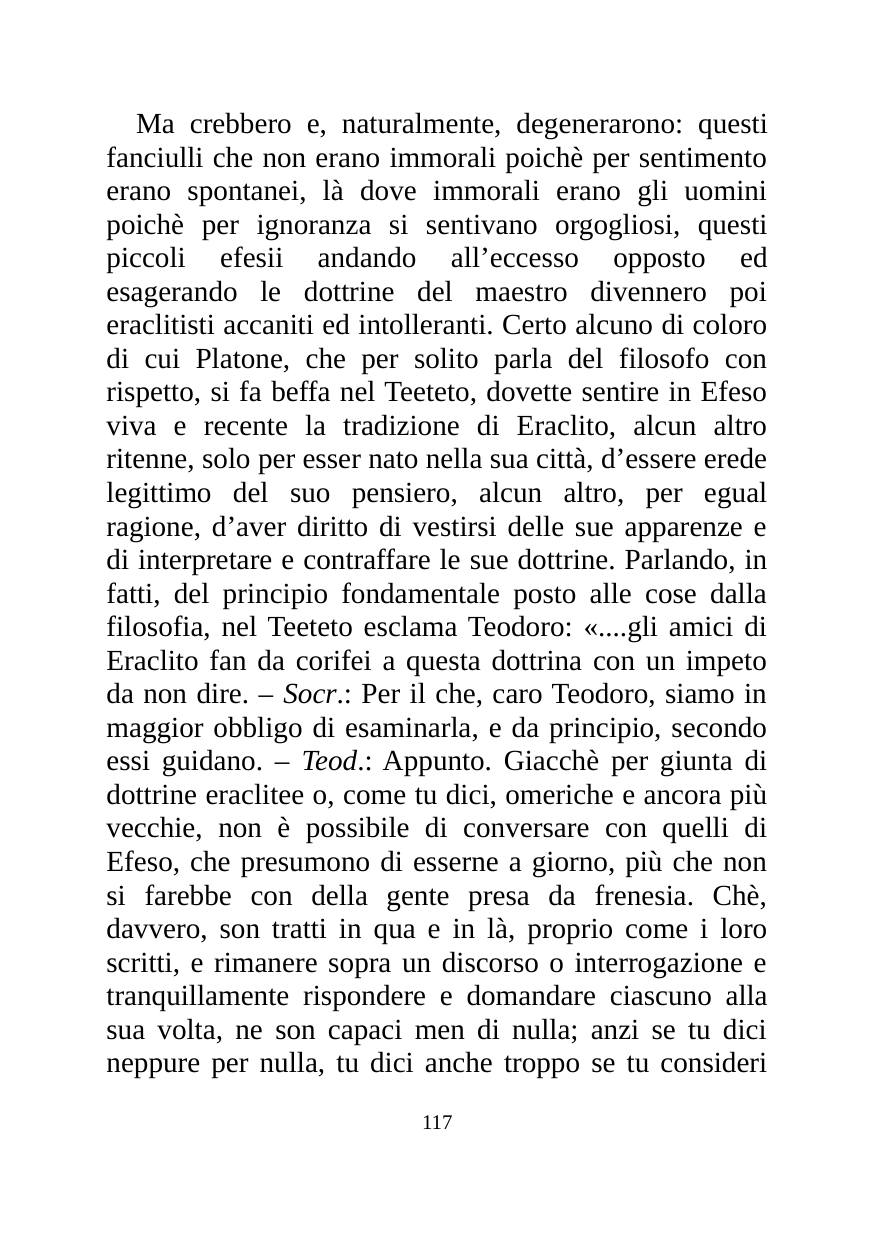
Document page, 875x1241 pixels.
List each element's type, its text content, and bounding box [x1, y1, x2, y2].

text Ma crebbero e, naturalmente, degenerarono: questi fanciulli che non erano immorali poichè per sentimento erano spontanei, là dove immorali erano gli uomini poichè per ignoranza si sentivano orgogliosi, questi piccoli efesii andando all’eccesso opposto ed esagerando le dottrine del maestro divennero poi eraclitisti accaniti ed intolleranti. Certo alcuno di coloro di cui Platone, che per solito parla del filosofo con rispetto, si fa beffa nel Teeteto, dovette sentire in Efeso viva e recente la tradizione di Eraclito, alcun altro ritenne, solo per esser nato nella sua città, d’essere erede legittimo del suo pensiero, alcun altro, per egual ragione, d’aver diritto di vestirsi delle sue apparenze e di interpretare e contraffare le sue dottrine. Parlando, in fatti, del principio fondamentale posto alle cose dalla filosofia, nel Teeteto esclama Teodoro: «....gli amici di Eraclito fan da corifei a questa dottrina con un impeto da non dire. – Socr.: Per il che, caro Teodoro, siamo in maggior obbligo di esaminarla, e da principio, secondo essi guidano. – Teod.: Appunto. Giacchè per giunta di dottrine eraclitee o, come tu dici, omeriche e ancora più vecchie, non è possibile di conversare con quelli di Efeso, che presumono di esserne a giorno, più che non si farebbe con della gente presa da frenesia. Chè, davvero, son tratti in qua e in là, proprio come i loro scritti, e rimanere sopra un discorso o interrogazione e tranquillamente rispondere e domandare ciascuno alla sua volta, ne son capaci men di nulla; anzi se tu dici neppure per nulla, tu dici anche troppo se tu consideri [106, 106, 768, 1079]
